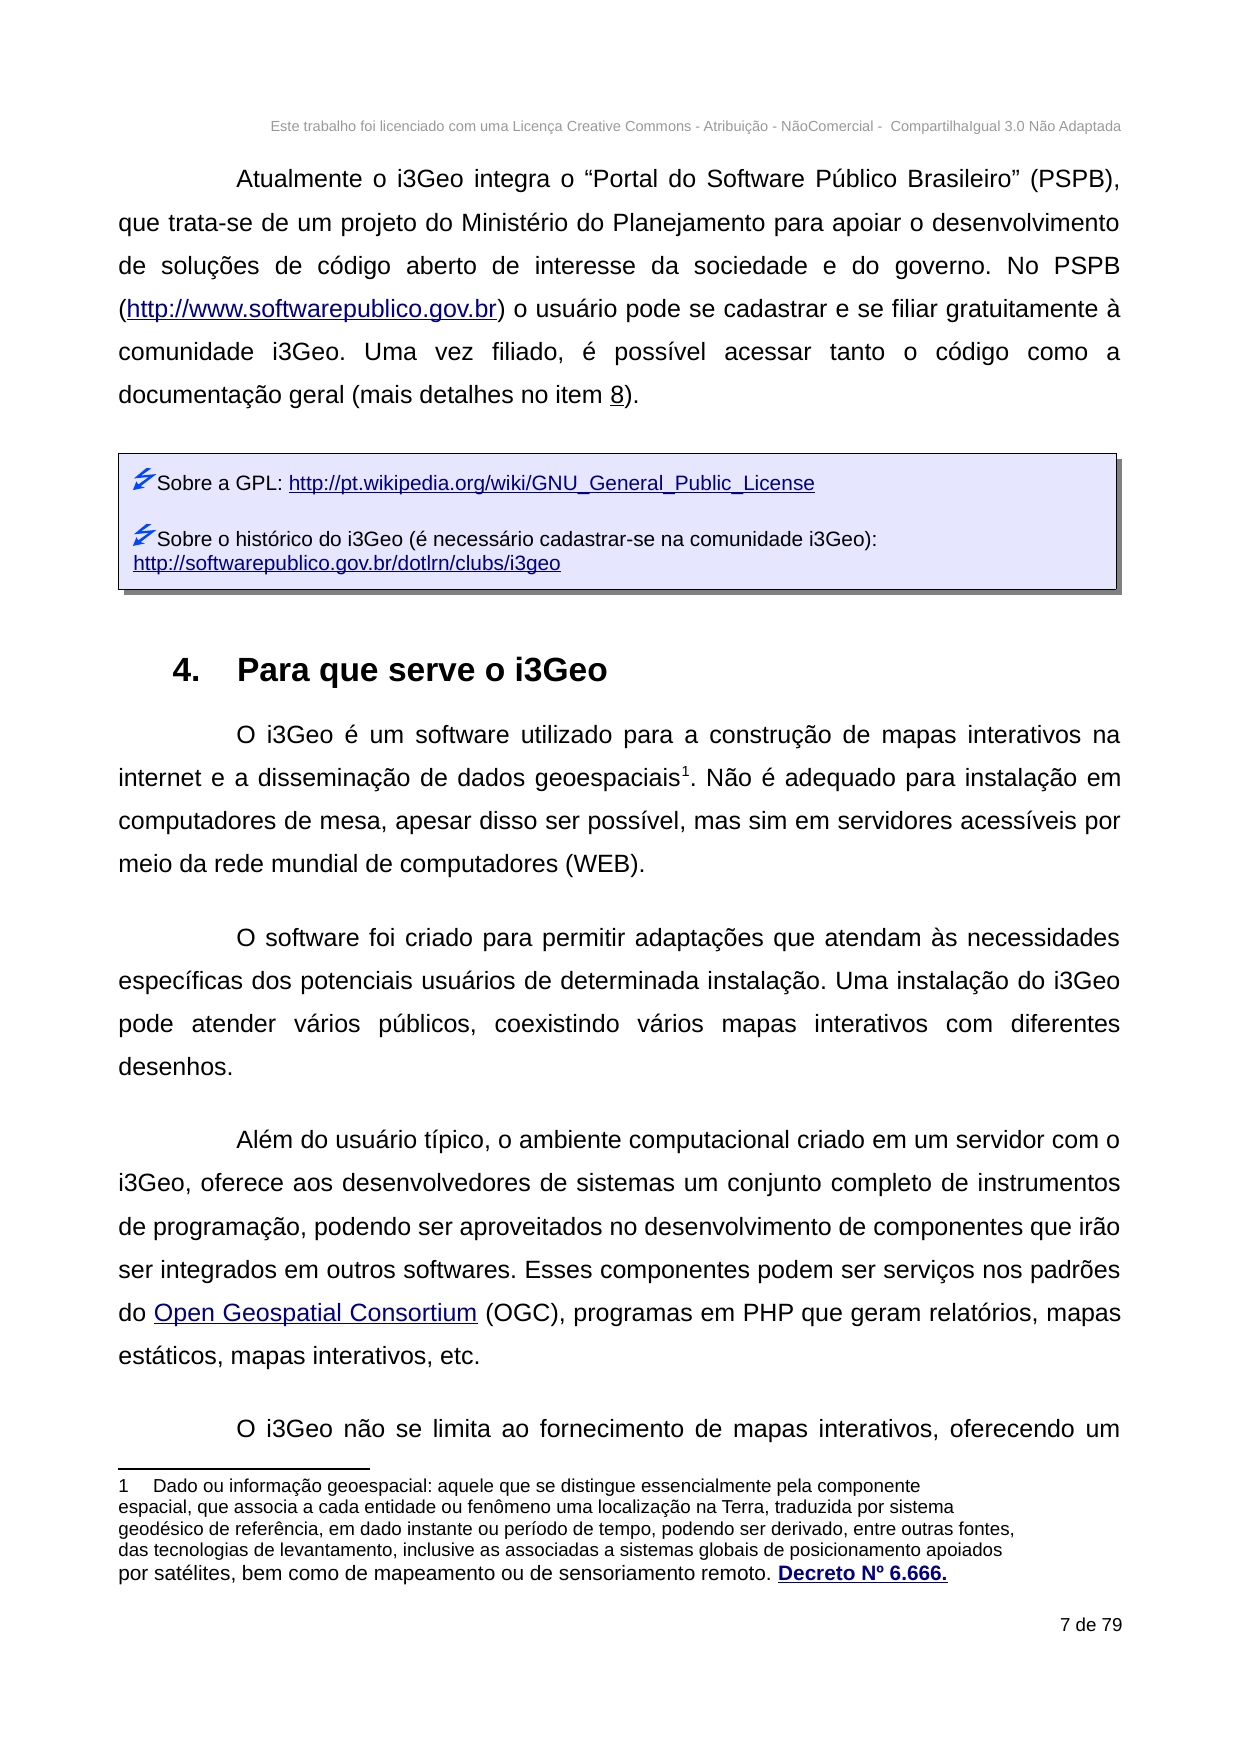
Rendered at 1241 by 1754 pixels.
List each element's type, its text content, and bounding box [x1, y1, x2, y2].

text geodésico de referência, em dado instante ou período de tempo, podendo ser derivado, entre outras fontes, [118, 1518, 1122, 1539]
text Atualmente o i3Geo integra o “Portal do Software Público Brasileiro” (PSPB), que trata-se de um projeto do Ministério do Planejamento para apoiar o desenvolvimento de soluções de código aberto de interesse da sociedade e do governo. No PSPB (http://www.softwarepublico.gov.br) o usuário pode se cadastrar e se filiar gratuitamente à comunidade i3Geo. Uma vez filiado, é possível acessar tanto o código como a documentação geral (mais detalhes no item 8). [118, 164, 1122, 409]
text Sobre a GPL: http://pt.wikipedia.org/wiki/GNU_General_Public_License [119, 454, 1116, 494]
text O software foi criado para permitir adaptações que atendam às necessidades específicas dos potenciais usuários de determinada instalação. Uma instalação do i3Geo pode atender vários públicos, coexistindo vários mapas interativos com diferentes desenhos. [118, 923, 1122, 1081]
text espacial, que associa a cada entidade ou fenômeno uma localização na Terra, traduzida por sistema [118, 1496, 1122, 1518]
subtitle Para que serve o i3Geo [163, 649, 1077, 688]
text por satélites, bem como de mapeamento ou de sensoriamento remoto. Decreto Nº 6.666. [118, 1561, 1122, 1585]
text das tecnologias de levantamento, inclusive as associadas a sistemas globais de posicionamento apoiados [118, 1539, 1122, 1561]
text Dado ou informação geoespacial: aquele que se distingue essencialmente pela componente [118, 1474, 1122, 1496]
text O i3Geo não se limita ao fornecimento de mapas interativos, oferecendo um [118, 1414, 1122, 1443]
text Sobre o histórico do i3Geo (é necessário cadastrar-se na comunidade i3Geo): http://softwarepublico.gov.br/dotlrn/clubs/i3geo [119, 509, 1116, 589]
text Além do usuário típico, o ambiente computacional criado em um servidor com o i3Geo, oferece aos desenvolvedores de sistemas um conjunto completo de instrumentos de programação, podendo ser aproveitados no desenvolvimento de componentes que irão ser integrados em outros softwares. Esses componentes podem ser serviços nos padrões do Open Geospatial Consortium (OGC), programas em PHP que geram relatórios, mapas estáticos, mapas interativos, etc. [118, 1125, 1122, 1369]
text O i3Geo é um software utilizado para a construção de mapas interativos na internet e a disseminação de dados geoespaciais. Não é adequado para instalação em computadores de mesa, apesar disso ser possível, mas sim em servidores acessíveis por meio da rede mundial de computadores (WEB). [118, 720, 1122, 878]
